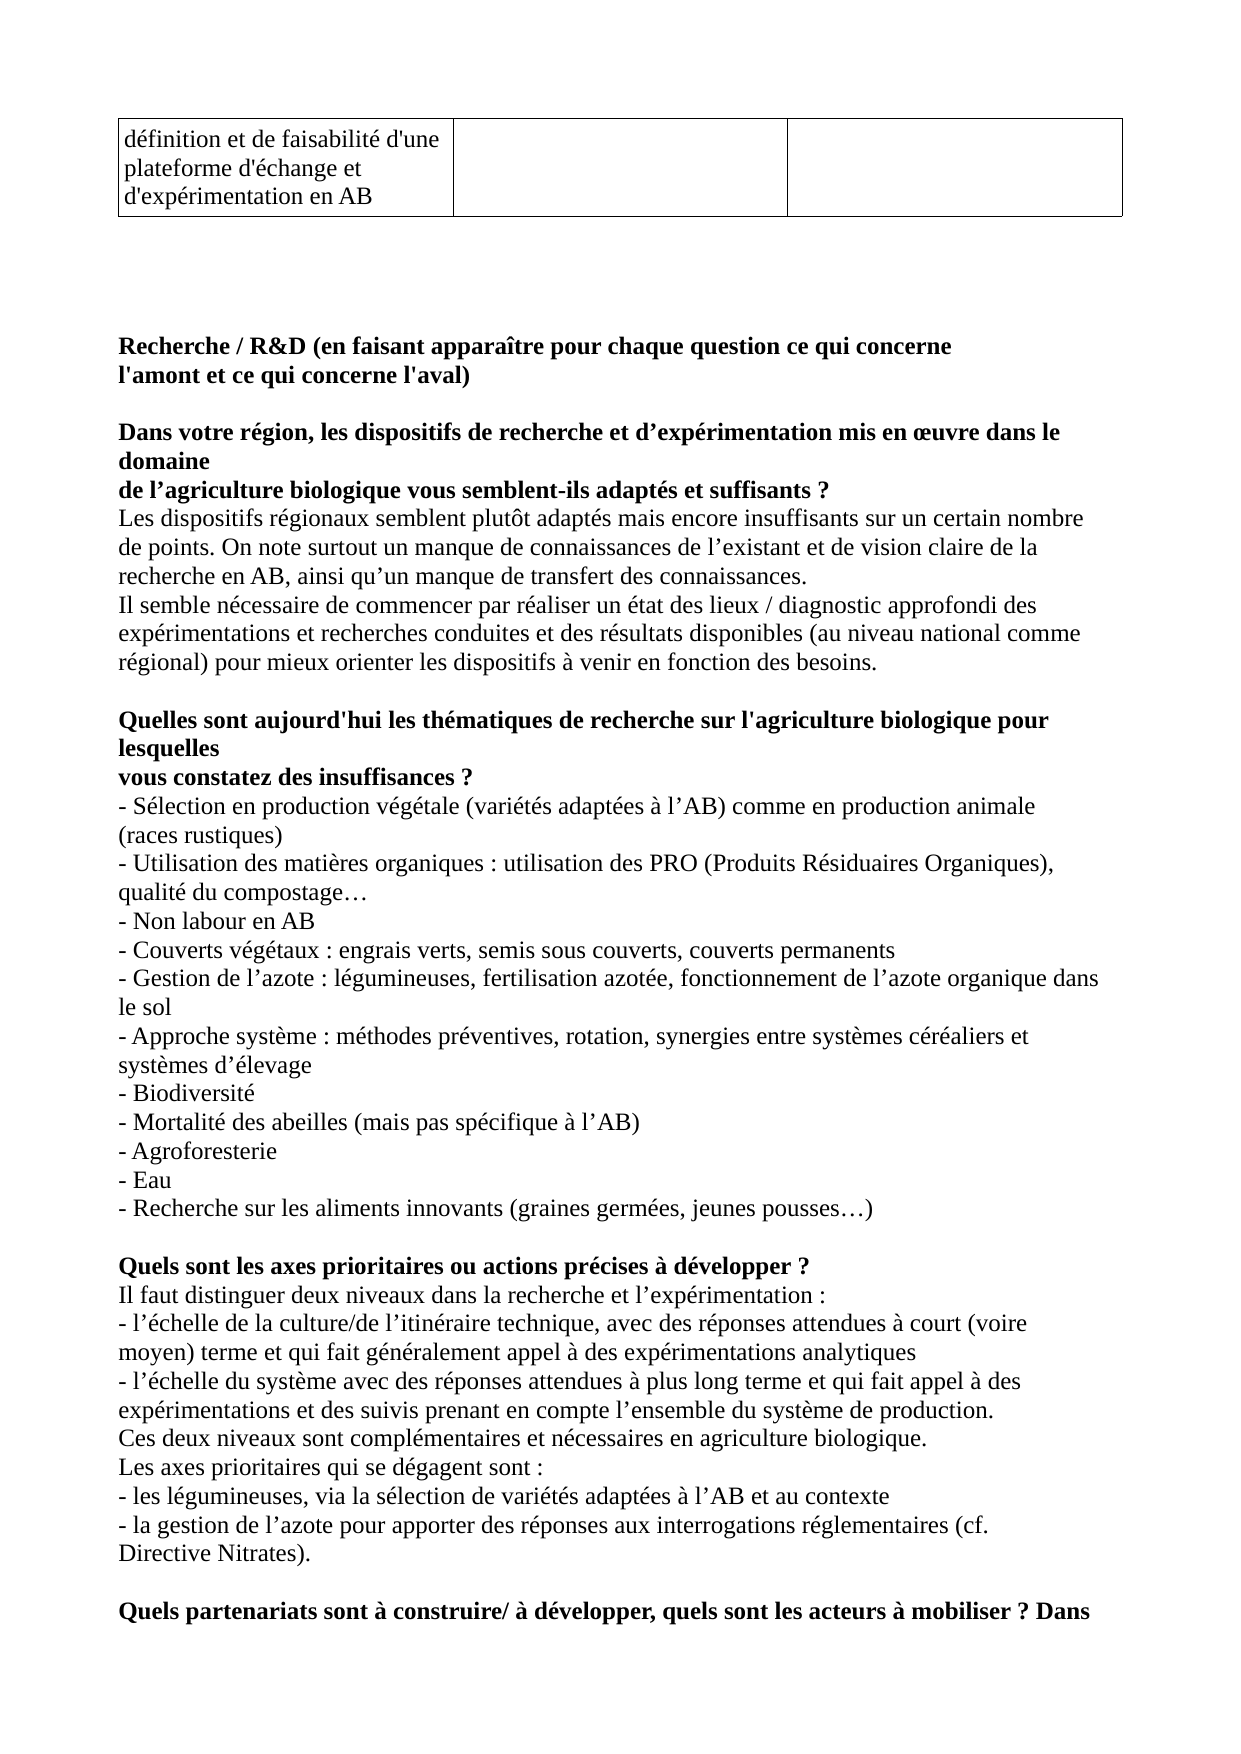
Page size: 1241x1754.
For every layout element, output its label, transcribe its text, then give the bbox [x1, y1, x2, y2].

text - Couverts végétaux : engrais verts, semis sous couverts, couverts permanents [118, 935, 1122, 963]
text - la gestion de l’azote pour apporter des réponses aux interrogations réglementaires (cf. [118, 1510, 1122, 1538]
text - Eau [118, 1165, 1122, 1193]
text qualité du compostage… [118, 877, 1122, 906]
text - l’échelle du système avec des réponses attendues à plus long terme et qui fait appel à des [118, 1366, 1122, 1395]
text régional) pour mieux orienter les dispositifs à venir en fonction des besoins. [118, 647, 1122, 676]
text - Non labour en AB [118, 906, 1122, 935]
text - Gestion de l’azote : légumineuses, fertilisation azotée, fonctionnement de l’azote organique dans le sol [118, 963, 1122, 1021]
text de points. On note surtout un manque de connaissances de l’existant et de vision claire de la [118, 532, 1122, 561]
table_cell [788, 119, 1122, 216]
text systèmes d’élevage [118, 1050, 1122, 1078]
text l'amont et ce qui concerne l'aval) [118, 360, 1122, 388]
text Dans votre région, les dispositifs de recherche et d’expérimentation mis en œuvre dans le domaine [118, 417, 1122, 475]
text Quels partenariats sont à construire/ à développer, quels sont les acteurs à mobiliser ? Dans [118, 1596, 1122, 1625]
text - Agroforesterie [118, 1136, 1122, 1165]
text Il semble nécessaire de commencer par réaliser un état des lieux / diagnostic approfondi des [118, 590, 1122, 618]
text Les dispositifs régionaux semblent plutôt adaptés mais encore insuffisants sur un certain nombre [118, 503, 1122, 532]
text vous constatez des insuffisances ? [118, 762, 1122, 791]
text moyen) terme et qui fait généralement appel à des expérimentations analytiques [118, 1337, 1122, 1366]
text - les légumineuses, via la sélection de variétés adaptées à l’AB et au contexte [118, 1481, 1122, 1510]
text (races rustiques) [118, 820, 1122, 848]
text - Recherche sur les aliments innovants (graines germées, jeunes pousses…) [118, 1193, 1122, 1222]
text recherche en AB, ainsi qu’un manque de transfert des connaissances. [118, 561, 1122, 590]
text Quels sont les axes prioritaires ou actions précises à développer ? [118, 1251, 1122, 1280]
text de l’agriculture biologique vous semblent-ils adaptés et suffisants ? [118, 475, 1122, 503]
table_cell définition et de faisabilité d'une plateforme d'échange et d'expérimentation en AB [119, 119, 453, 216]
text expérimentations et des suivis prenant en compte l’ensemble du système de production. [118, 1395, 1122, 1423]
text Ces deux niveaux sont complémentaires et nécessaires en agriculture biologique. [118, 1423, 1122, 1452]
text Il faut distinguer deux niveaux dans la recherche et l’expérimentation : [118, 1280, 1122, 1308]
text - Sélection en production végétale (variétés adaptées à l’AB) comme en production animale [118, 791, 1122, 820]
text Recherche / R&D (en faisant apparaître pour chaque question ce qui concerne [118, 331, 1122, 360]
text - Approche système : méthodes préventives, rotation, synergies entre systèmes céréaliers et [118, 1021, 1122, 1050]
text expérimentations et recherches conduites et des résultats disponibles (au niveau national comme [118, 618, 1122, 647]
text Directive Nitrates). [118, 1538, 1122, 1567]
text - Mortalité des abeilles (mais pas spécifique à l’AB) [118, 1107, 1122, 1136]
text - Utilisation des matières organiques : utilisation des PRO (Produits Résiduaires Organiques), [118, 848, 1122, 877]
table_cell [454, 119, 787, 216]
text - Biodiversité [118, 1078, 1122, 1107]
text Quelles sont aujourd'hui les thématiques de recherche sur l'agriculture biologique pour lesquelles [118, 705, 1122, 762]
text Les axes prioritaires qui se dégagent sont : [118, 1452, 1122, 1481]
text - l’échelle de la culture/de l’itinéraire technique, avec des réponses attendues à court (voire [118, 1308, 1122, 1337]
